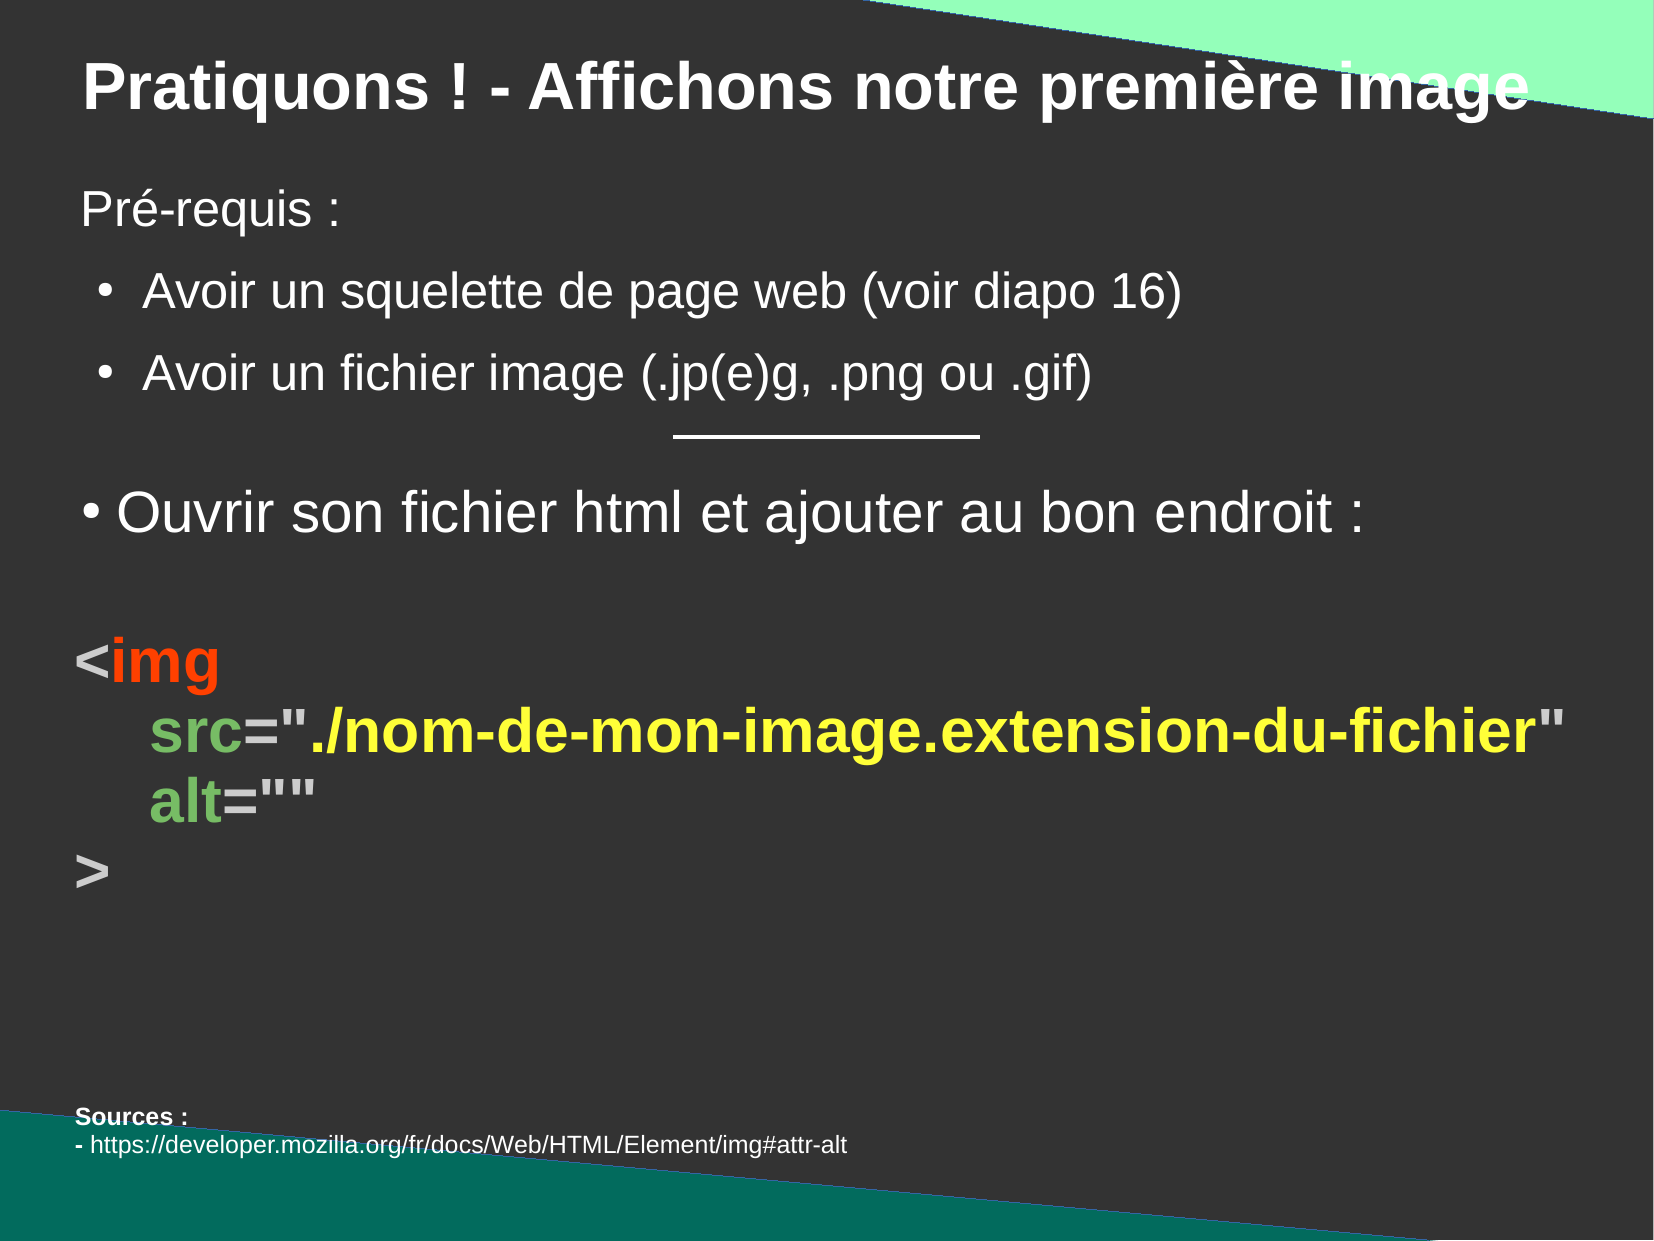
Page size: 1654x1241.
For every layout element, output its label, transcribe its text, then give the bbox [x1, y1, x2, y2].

text_box [863, 0, 1654, 119]
title Pratiquons ! - Affichons notre première image [82, 49, 1571, 152]
text_box <img src="./nom-de-mon-image.extension-du-fichier" alt="" > [59, 619, 1595, 913]
list Pré-requis : Avoir un squelette de page web (voir diapo 16) Avoir un fichier image (.jp(e)g, .png ou .gif) [80, 180, 1620, 402]
text_box Sources : - https://developer.mozilla.org/fr/docs/Web/HTML/Element/img#attr-alt [60, 1094, 1546, 1227]
text_box Ouvrir son fichier html et ajouter au bon endroit : [66, 472, 1595, 636]
